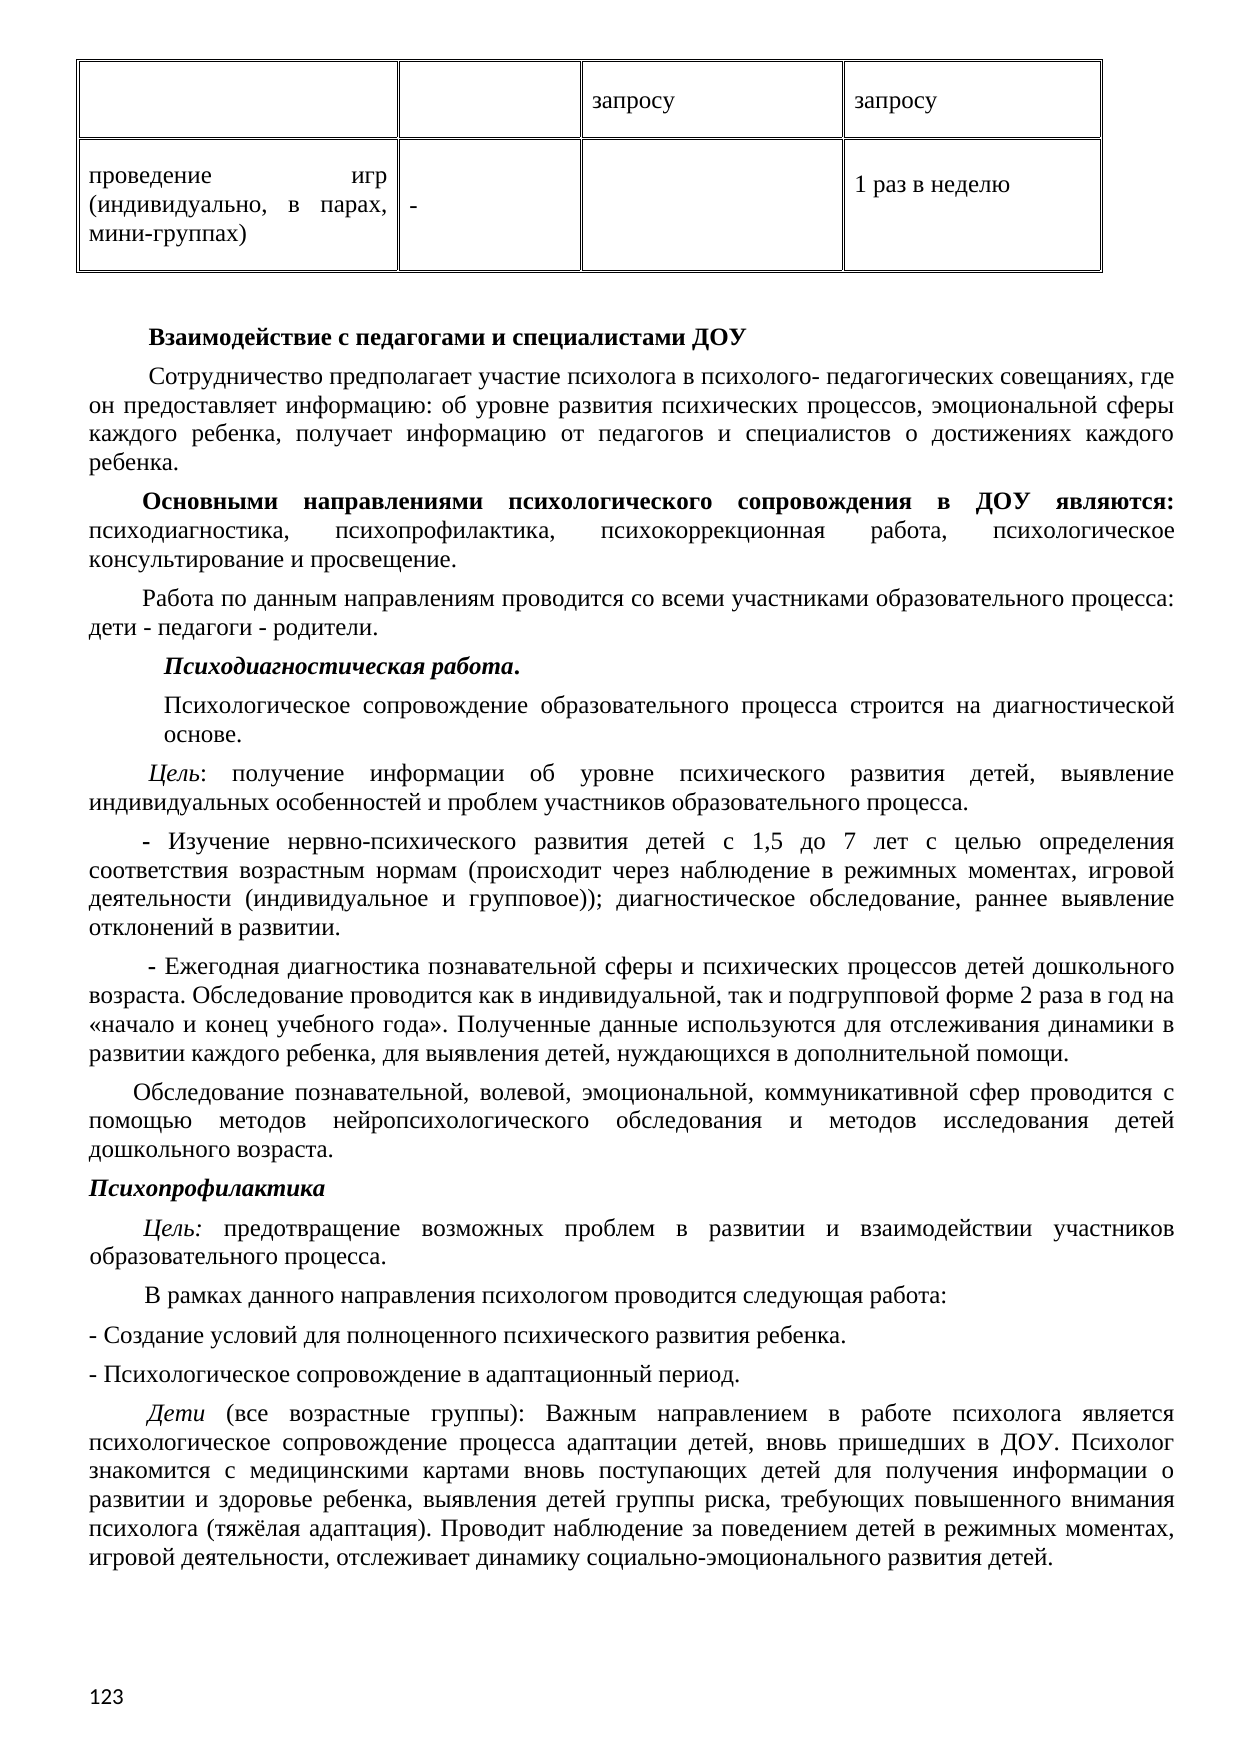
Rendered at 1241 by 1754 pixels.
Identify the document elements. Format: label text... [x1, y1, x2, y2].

table_cell - [400, 140, 580, 270]
text Взаимодействие с педагогами и специалистами ДОУ [89, 322, 1175, 351]
table_cell 1 раз в неделю [845, 140, 1100, 270]
table_cell [583, 140, 842, 270]
table_cell запросу [845, 62, 1100, 137]
text - Изучение нервно-психического развития детей с 1,5 до 7 лет с целью определения соответствия возрастным нормам (происходит через наблюдение в режимных моментах, игровой деятельности (индивидуальное и групповое)); диагностическое обследование, раннее выявление отклонений в развитии. [89, 826, 1175, 941]
text - Психологическое сопровождение в адаптационный период. [89, 1359, 1175, 1388]
text Основными направлениями психологического сопровождения в ДОУ являются: психодиагностика, психопрофилактика, психокоррекционная работа, психологическое консультирование и просвещение. [89, 486, 1175, 573]
text Цель: получение информации об уровне психического развития детей, выявление индивидуальных особенностей и проблем участников образовательного процесса. [89, 758, 1175, 816]
text - Создание условий для полноценного психического развития ребенка. [89, 1320, 1175, 1348]
text Цель: предотвращение возможных проблем в развитии и взаимодействии участников образовательного процесса. [89, 1213, 1175, 1270]
table_cell запросу [583, 62, 842, 137]
text Психологическое сопровождение образовательного процесса строится на диагностической основе. [164, 690, 1175, 748]
text - Ежегодная диагностика познавательной сферы и психических процессов детей дошкольного возраста. Обследование проводится как в индивидуальной, так и подгрупповой форме 2 раза в год на «начало и конец учебного года». Полученные данные используются для отслеживания динамики в развитии каждого ребенка, для выявления детей, нуждающихся в дополнительной помощи. [89, 951, 1175, 1066]
text Сотрудничество предполагает участие психолога в психолого- педагогических совещаниях, где он предоставляет информацию: об уровне развития психических процессов, эмоциональной сферы каждого ребенка, получает информацию от педагогов и специалистов о достижениях каждого ребенка. [89, 361, 1175, 476]
table_cell проведение игр (индивидуально, в парах, мини-группах) [80, 140, 397, 270]
table_cell [80, 62, 397, 137]
text Психодиагностическая работа. [164, 651, 1175, 680]
text Работа по данным направлениям проводится со всеми участниками образовательного процесса: дети - педагоги - родители. [89, 583, 1175, 641]
text Психопрофилактика [89, 1173, 1175, 1202]
text В рамках данного направления психологом проводится следующая работа: [92, 1281, 1175, 1309]
table_cell [400, 62, 580, 137]
text Дети (все возрастные группы): Важным направлением в работе психолога является психологическое сопровождение процесса адаптации детей, вновь пришедших в ДОУ. Психолог знакомится с медицинскими картами вновь поступающих детей для получения информации о развитии и здоровье ребенка, выявления детей группы риска, требующих повышенного внимания психолога (тяжёлая адаптация). Проводит наблюдение за поведением детей в режимных моментах, игровой деятельности, отслеживает динамику социально-эмоционального развития детей. [89, 1398, 1175, 1571]
text Обследование познавательной, волевой, эмоциональной, коммуникативной сфер проводится с помощью методов нейропсихологического обследования и методов исследования детей дошкольного возраста. [89, 1077, 1175, 1163]
